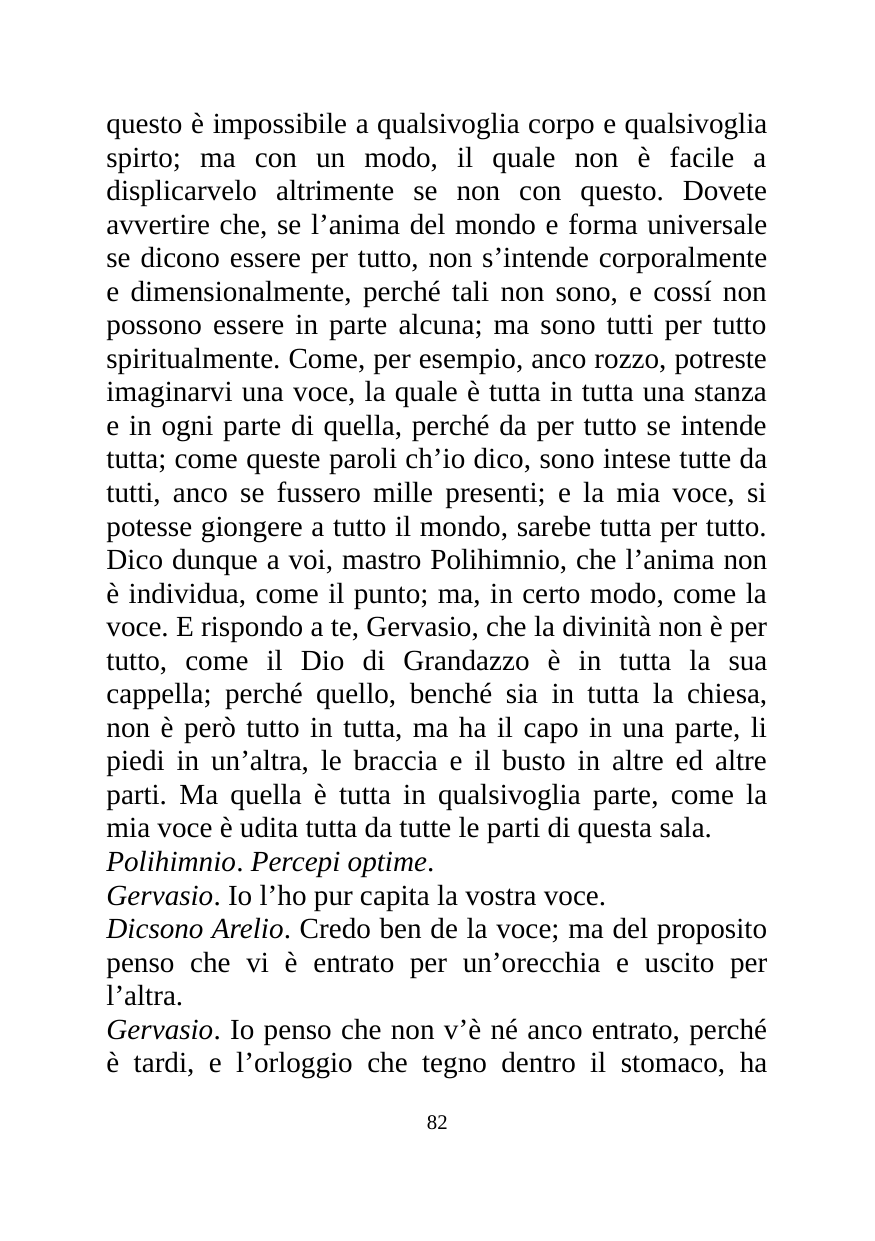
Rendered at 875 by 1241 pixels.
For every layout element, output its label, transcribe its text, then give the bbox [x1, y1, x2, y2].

text questo è impossibile a qualsivoglia corpo e qualsivoglia spirto; ma con un modo, il quale non è facile a displicarvelo altrimente se non con questo. Dovete avvertire che, se l’anima del mondo e forma universale se dicono essere per tutto, non s’intende corporalmente e dimensionalmente, perché tali non sono, e cossí non possono essere in parte alcuna; ma sono tutti per tutto spiritualmente. Come, per esempio, anco rozzo, potreste imaginarvi una voce, la quale è tutta in tutta una stanza e in ogni parte di quella, perché da per tutto se intende tutta; come queste paroli ch’io dico, sono intese tutte da tutti, anco se fussero mille presenti; e la mia voce, si potesse giongere a tutto il mondo, sarebe tutta per tutto. Dico dunque a voi, mastro Polihimnio, che l’anima non è individua, come il punto; ma, in certo modo, come la voce. E rispondo a te, Gervasio, che la divinità non è per tutto, come il Dio di Grandazzo è in tutta la sua cappella; perché quello, benché sia in tutta la chiesa, non è però tutto in tutta, ma ha il capo in una parte, li piedi in un’altra, le braccia e il busto in altre ed altre parti. Ma quella è tutta in qualsivoglia parte, come la mia voce è udita tutta da tutte le parti di questa sala. [106, 106, 768, 844]
text Polihimnio. Percepi optime. [106, 844, 768, 878]
text Gervasio. Io penso che non v’è né anco entrato, perché è tardi, e l’orloggio che tegno dentro il stomaco, ha [106, 1012, 768, 1079]
text Dicsono Arelio. Credo ben de la voce; ma del proposito penso che vi è entrato per un’orecchia e uscito per l’altra. [106, 911, 768, 1012]
text Gervasio. Io l’ho pur capita la vostra voce. [106, 878, 768, 911]
